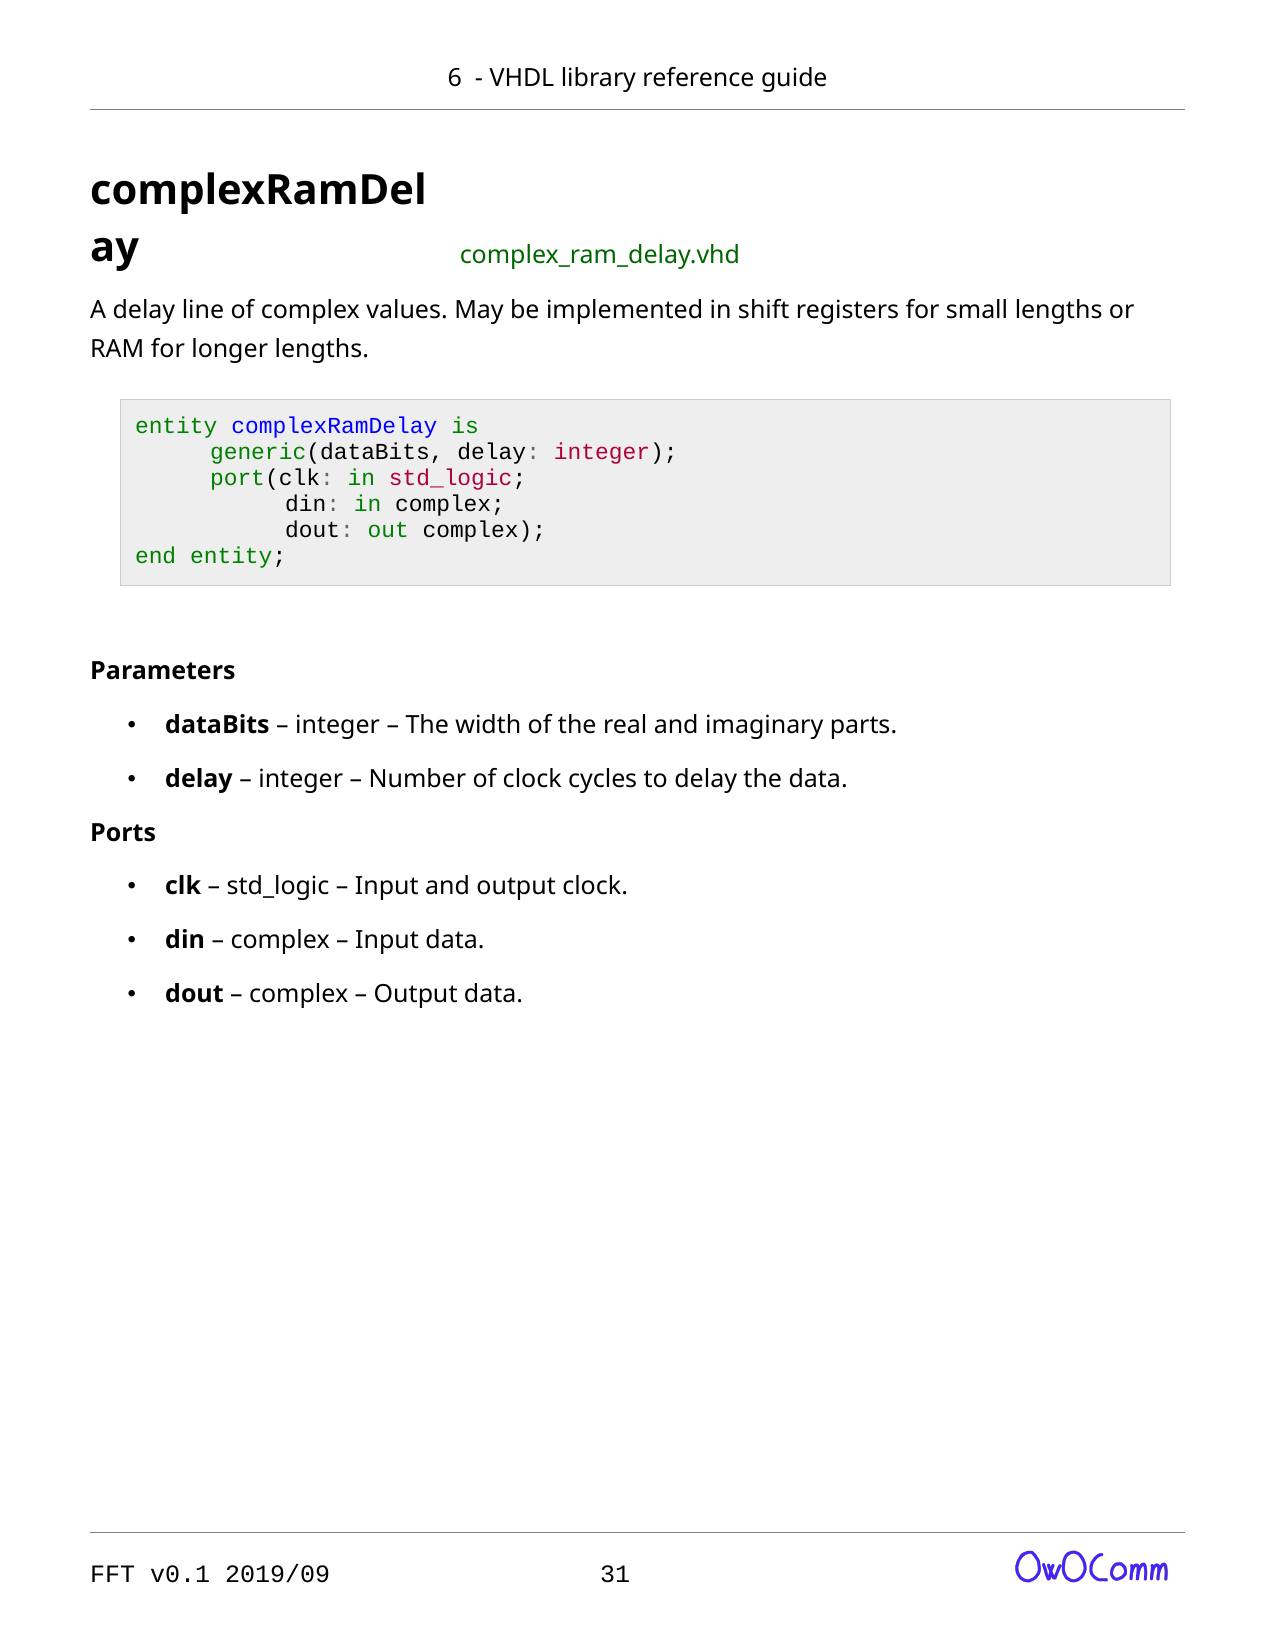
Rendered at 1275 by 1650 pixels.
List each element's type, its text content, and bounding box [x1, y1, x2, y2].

text Ports [90, 814, 1185, 848]
picture [1005, 1544, 1178, 1589]
list dataBits – integer – The width of the real and imaginary parts. [127, 707, 1185, 741]
list dout – complex – Output data. [127, 976, 1185, 1009]
table_header complex_ram_delay.vhd [445, 139, 906, 291]
list din – complex – Input data. [127, 922, 1185, 956]
text Parameters [90, 653, 1185, 687]
text A delay line of complex values. May be implemented in shift registers for small lengths or RAM for longer lengths. [90, 291, 1185, 364]
table_header complexRamDelay [90, 139, 444, 291]
list clk – std_logic – Input and output clock. [127, 868, 1185, 902]
list delay – integer – Number of clock cycles to delay the data. [127, 761, 1185, 794]
